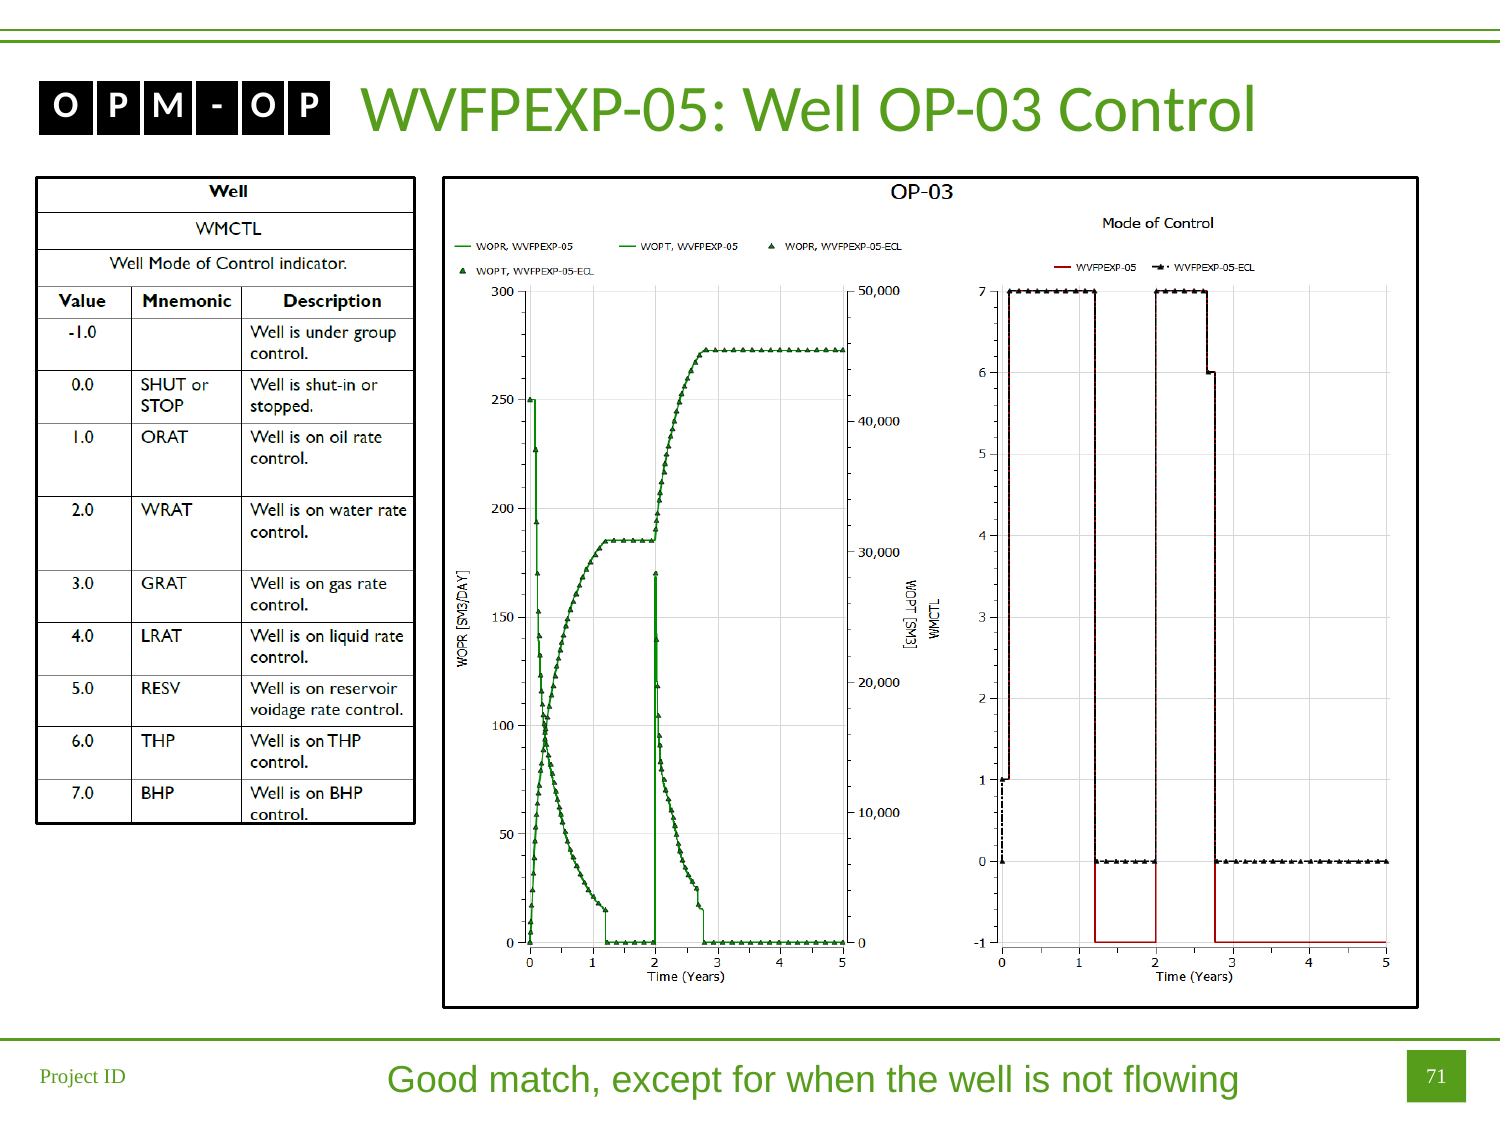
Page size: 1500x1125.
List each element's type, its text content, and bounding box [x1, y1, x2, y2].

title WVFPEXP-05: Well OP-03 Control [360, 77, 1425, 153]
text_box Good match, except for when the well is not flowing [267, 1051, 1359, 1109]
picture [37, 178, 413, 823]
picture [444, 178, 1416, 1006]
